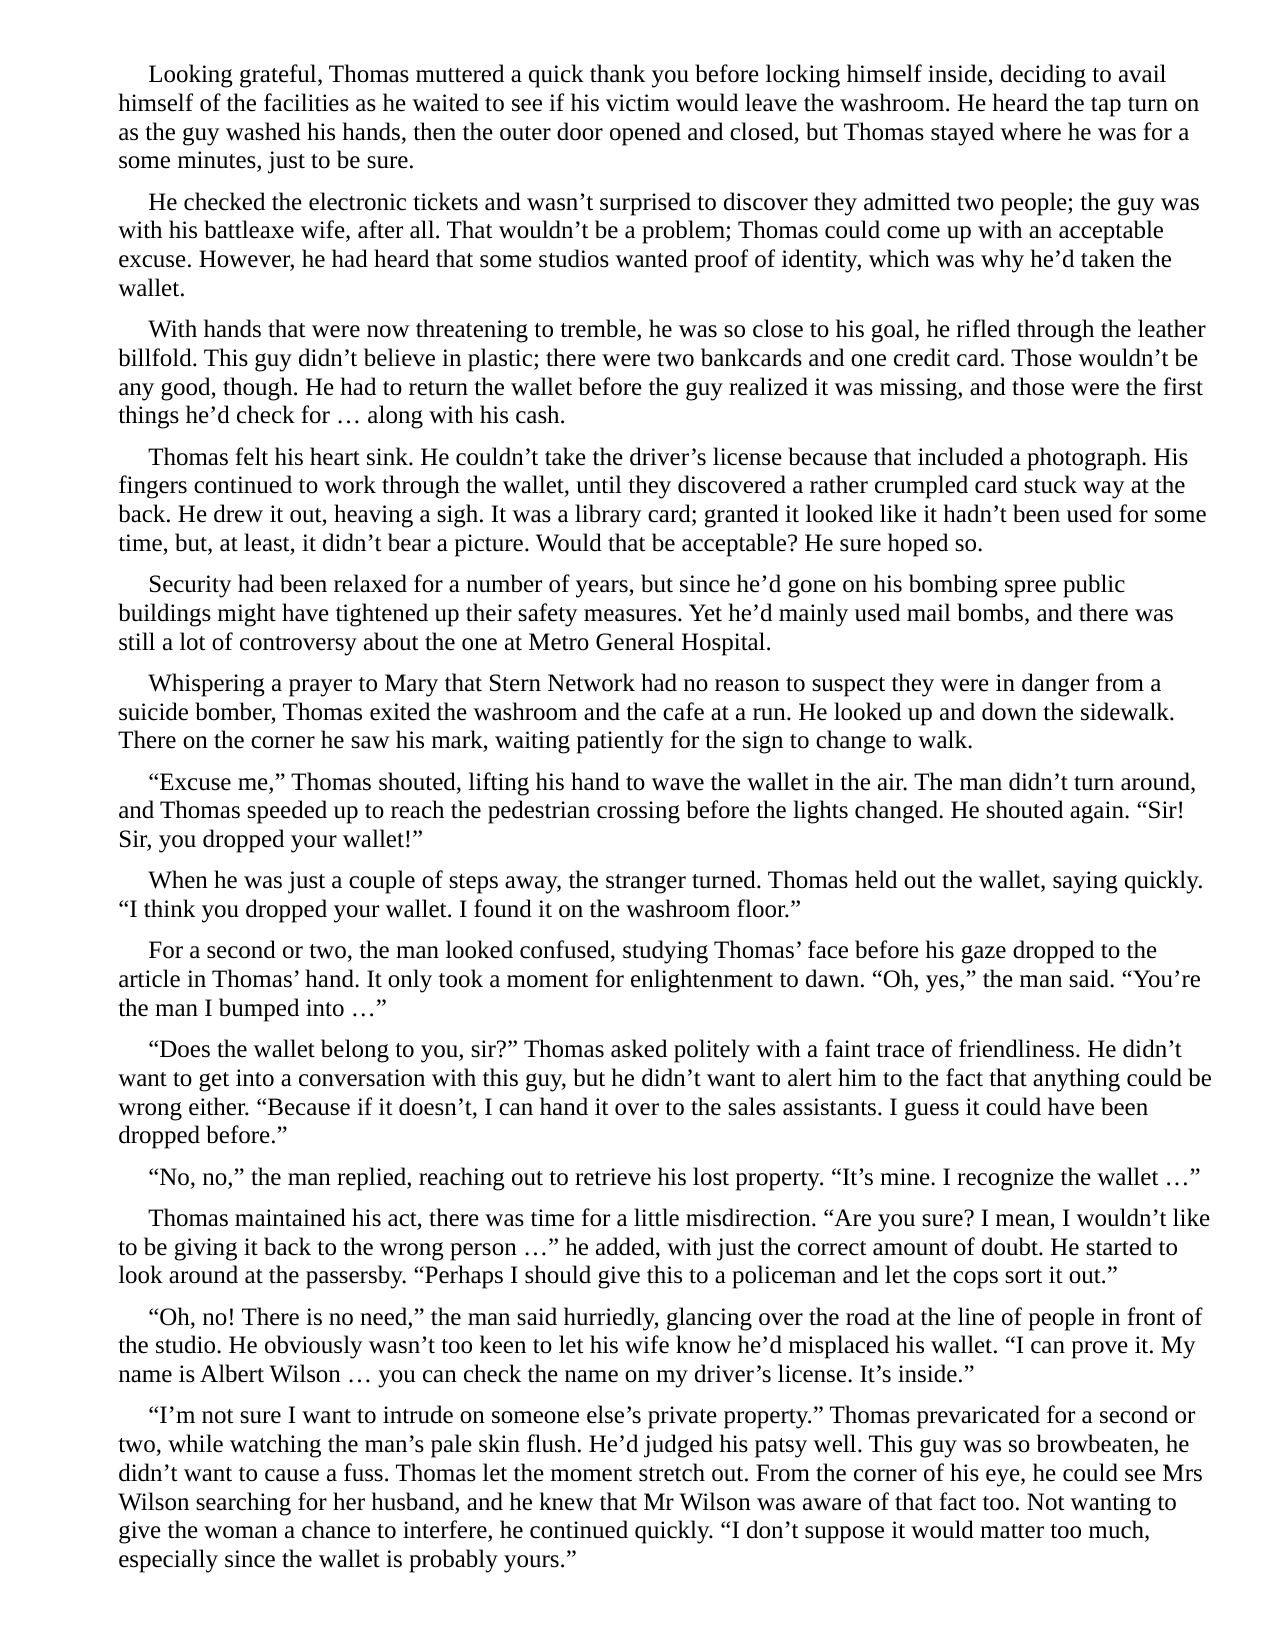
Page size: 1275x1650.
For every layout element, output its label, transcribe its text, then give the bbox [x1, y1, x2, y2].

text “I’m not sure I want to intrude on someone else’s private property.” Thomas prevaricated for a second or two, while watching the man’s pale skin flush. He’d judged his patsy well. This guy was so browbeaten, he didn’t want to cause a fuss. Thomas let the moment stretch out. From the corner of his eye, he could see Mrs Wilson searching for her husband, and he knew that Mr Wilson was aware of that fact too. Not wanting to give the woman a chance to interfere, he continued quickly. “I don’t suppose it would matter too much, especially since the wallet is probably yours.” [118, 1400, 1216, 1573]
text With hands that were now threatening to tremble, he was so close to his goal, he rifled through the leather billfold. This guy didn’t believe in plastic; there were two bankcards and one credit card. Those wouldn’t be any good, though. He had to return the wallet before the guy realized it was missing, and those were the first things he’d check for … along with his cash. [118, 314, 1216, 429]
text “Excuse me,” Thomas shouted, lifting his hand to wave the wallet in the air. The man didn’t turn around, and Thomas speeded up to reach the pedestrian crossing before the lights changed. He shouted again. “Sir! Sir, you dropped your wallet!” [118, 767, 1216, 853]
text Whispering a prayer to Mary that Stern Network had no reason to suspect they were in danger from a suicide bomber, Thomas exited the washroom and the cafe at a run. He looked up and down the sidewalk. There on the corner he saw his mark, waiting patiently for the sign to change to walk. [118, 668, 1216, 754]
text “No, no,” the man replied, reaching out to retrieve his lost property. “It’s mine. I recognize the wallet …” [118, 1162, 1216, 1190]
text When he was just a couple of steps away, the stranger turned. Thomas held out the wallet, saying quickly. “I think you dropped your wallet. I found it on the washroom floor.” [118, 865, 1216, 923]
text Thomas felt his heart sink. He couldn’t take the driver’s license because that included a photograph. His fingers continued to work through the wallet, until they discovered a rather crumpled card stuck way at the back. He drew it out, heaving a sigh. It was a library card; granted it looked like it hadn’t been used for some time, but, at least, it didn’t bear a picture. Would that be acceptable? He sure hoped so. [118, 442, 1216, 557]
text Security had been relaxed for a number of years, but since he’d gone on his bombing spree public buildings might have tightened up their safety measures. Yet he’d mainly used mail bombs, and there was still a lot of controversy about the one at Metro General Hospital. [118, 569, 1216, 655]
text For a second or two, the man looked confused, studying Thomas’ face before his gaze dropped to the article in Thomas’ hand. It only took a moment for enlightenment to dawn. “Oh, yes,” the man said. “You’re the man I bumped into …” [118, 935, 1216, 1022]
text Thomas maintained his act, there was time for a little misdirection. “Are you sure? I mean, I wouldn’t like to be giving it back to the wrong person …” he added, with just the correct amount of doubt. He started to look around at the passersby. “Perhaps I should give this to a policeman and let the cops sort it out.” [118, 1203, 1216, 1289]
text “Oh, no! There is no need,” the man said hurriedly, glancing over the road at the line of people in front of the studio. He obviously wasn’t too keen to let his wife know he’d misplaced his wallet. “I can prove it. My name is Albert Wilson … you can check the name on my driver’s license. It’s inside.” [118, 1302, 1216, 1388]
text “Does the wallet belong to you, sir?” Thomas asked politely with a faint trace of friendliness. He didn’t want to get into a conversation with this guy, but he didn’t want to alert him to the fact that anything could be wrong either. “Because if it doesn’t, I can hand it over to the sales assistants. I guess it could have been dropped before.” [118, 1034, 1216, 1149]
text Looking grateful, Thomas muttered a quick thank you before locking himself inside, deciding to avail himself of the facilities as he waited to see if his victim would leave the washroom. He heard the tap turn on as the guy washed his hands, then the outer door opened and closed, but Thomas stayed where he was for a some minutes, just to be sure. [118, 59, 1216, 174]
text He checked the electronic tickets and wasn’t surprised to discover they admitted two people; the guy was with his battleaxe wife, after all. That wouldn’t be a problem; Thomas could come up with an acceptable excuse. However, he had heard that some studios wanted proof of identity, which was why he’d taken the wallet. [118, 187, 1216, 302]
